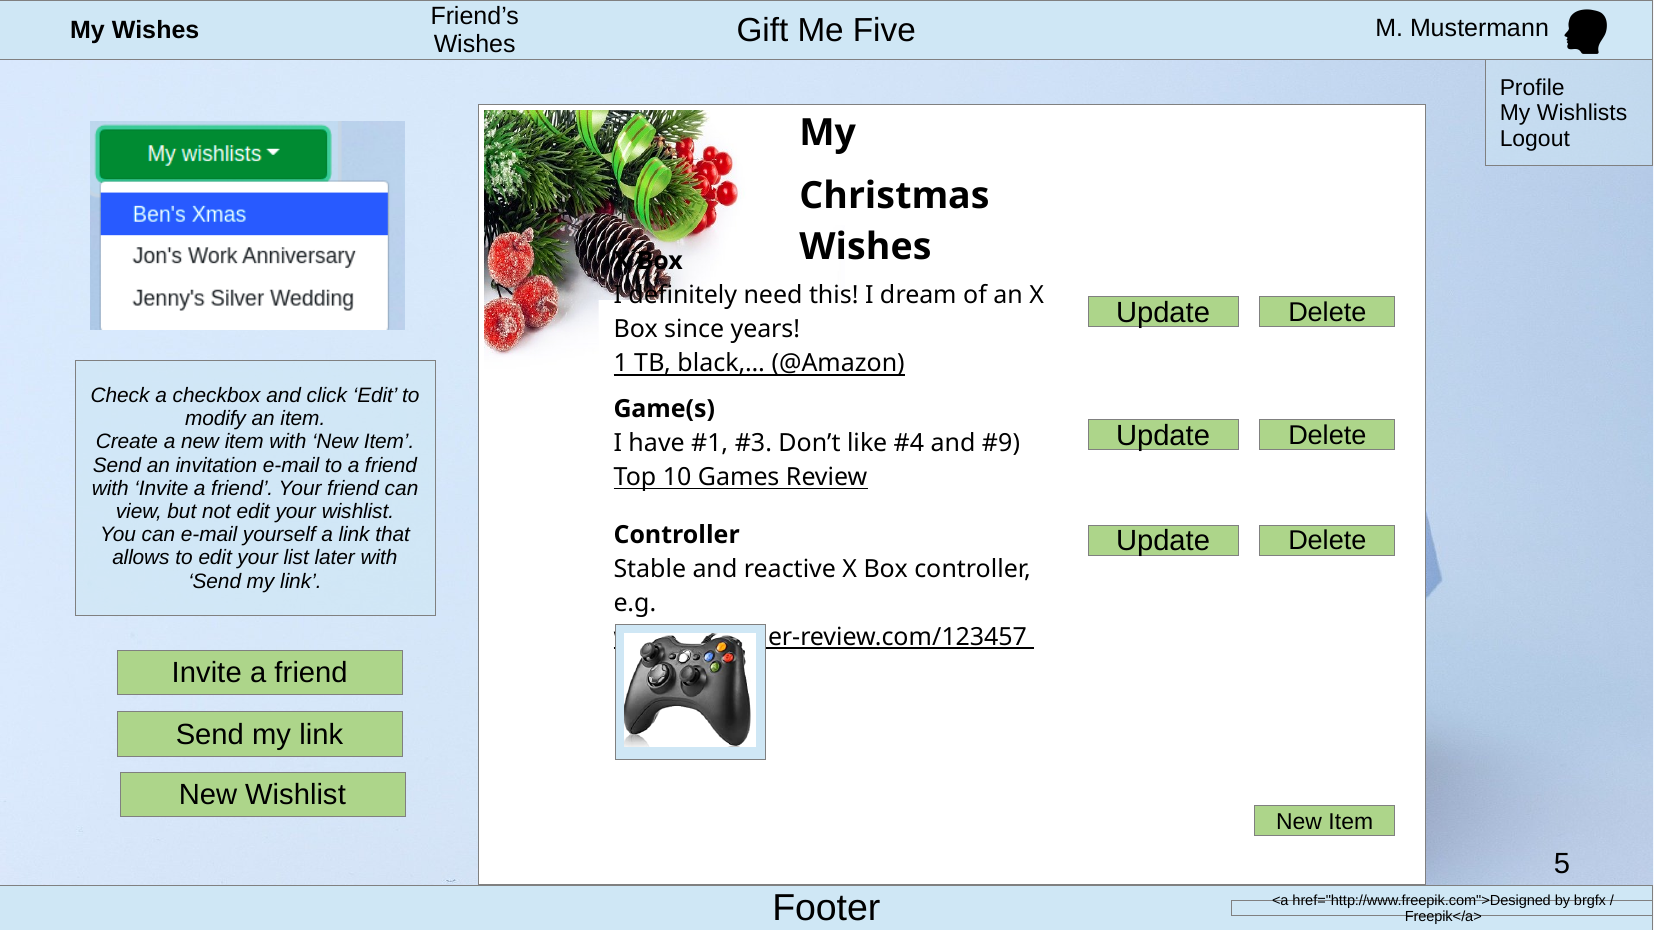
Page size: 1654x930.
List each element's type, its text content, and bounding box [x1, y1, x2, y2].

text_box My Wishes [45, 15, 226, 45]
text_box Update [1088, 525, 1239, 556]
picture [632, 291, 639, 300]
picture [677, 291, 684, 300]
text_box Delete [1259, 419, 1395, 450]
picture [821, 291, 828, 300]
text_box Gift Me Five [0, 0, 1653, 60]
text_box Profile My Wishlists Logout [1485, 59, 1653, 166]
picture [0, 0, 1654, 930]
picture [747, 291, 754, 300]
text_box My Christmas Wishes [784, 150, 1130, 226]
picture [484, 110, 845, 486]
text_box Update [1088, 296, 1239, 327]
text_box Friend’s Wishes [384, 15, 565, 45]
text_box <a href="http://www.freepik.com">Designed by brgfx / Freepik</a> [1231, 900, 1653, 916]
text_box Delete [1259, 525, 1395, 556]
text_box Check a checkbox and click ‘Edit’ to modify an item. Create a new item with ‘New Item’. Send an invitation e-mail to a friend with ‘Invite a friend’. Your friend can view, but not edit your wishlist. You can e-mail yourself a link that allows to edit your list later with ‘Send my link’. [75, 360, 436, 616]
text_box Footer [0, 885, 1653, 930]
picture [791, 291, 798, 300]
text_box New Wishlist [120, 772, 406, 817]
text_box Send my link [117, 711, 403, 757]
picture [624, 633, 756, 748]
text_box New Item [1254, 805, 1395, 836]
text_box Update [1088, 419, 1239, 450]
picture [1564, 9, 1607, 55]
text_box Invite a friend [117, 650, 403, 695]
text_box Delete [1259, 296, 1395, 327]
text_box M. Mustermann [1360, 6, 1565, 55]
text_box [478, 104, 1426, 885]
text_box X Box I definitely need this! I dream of an X Box since years! 1 TB, black,… (@Amazon) Game(s) I have #1, #3. Don’t like #4 and #9) Top 10 Games Review Controller Stable and reactive X Box controller, e.g. www.controller-review.com/123457 [598, 300, 1094, 751]
